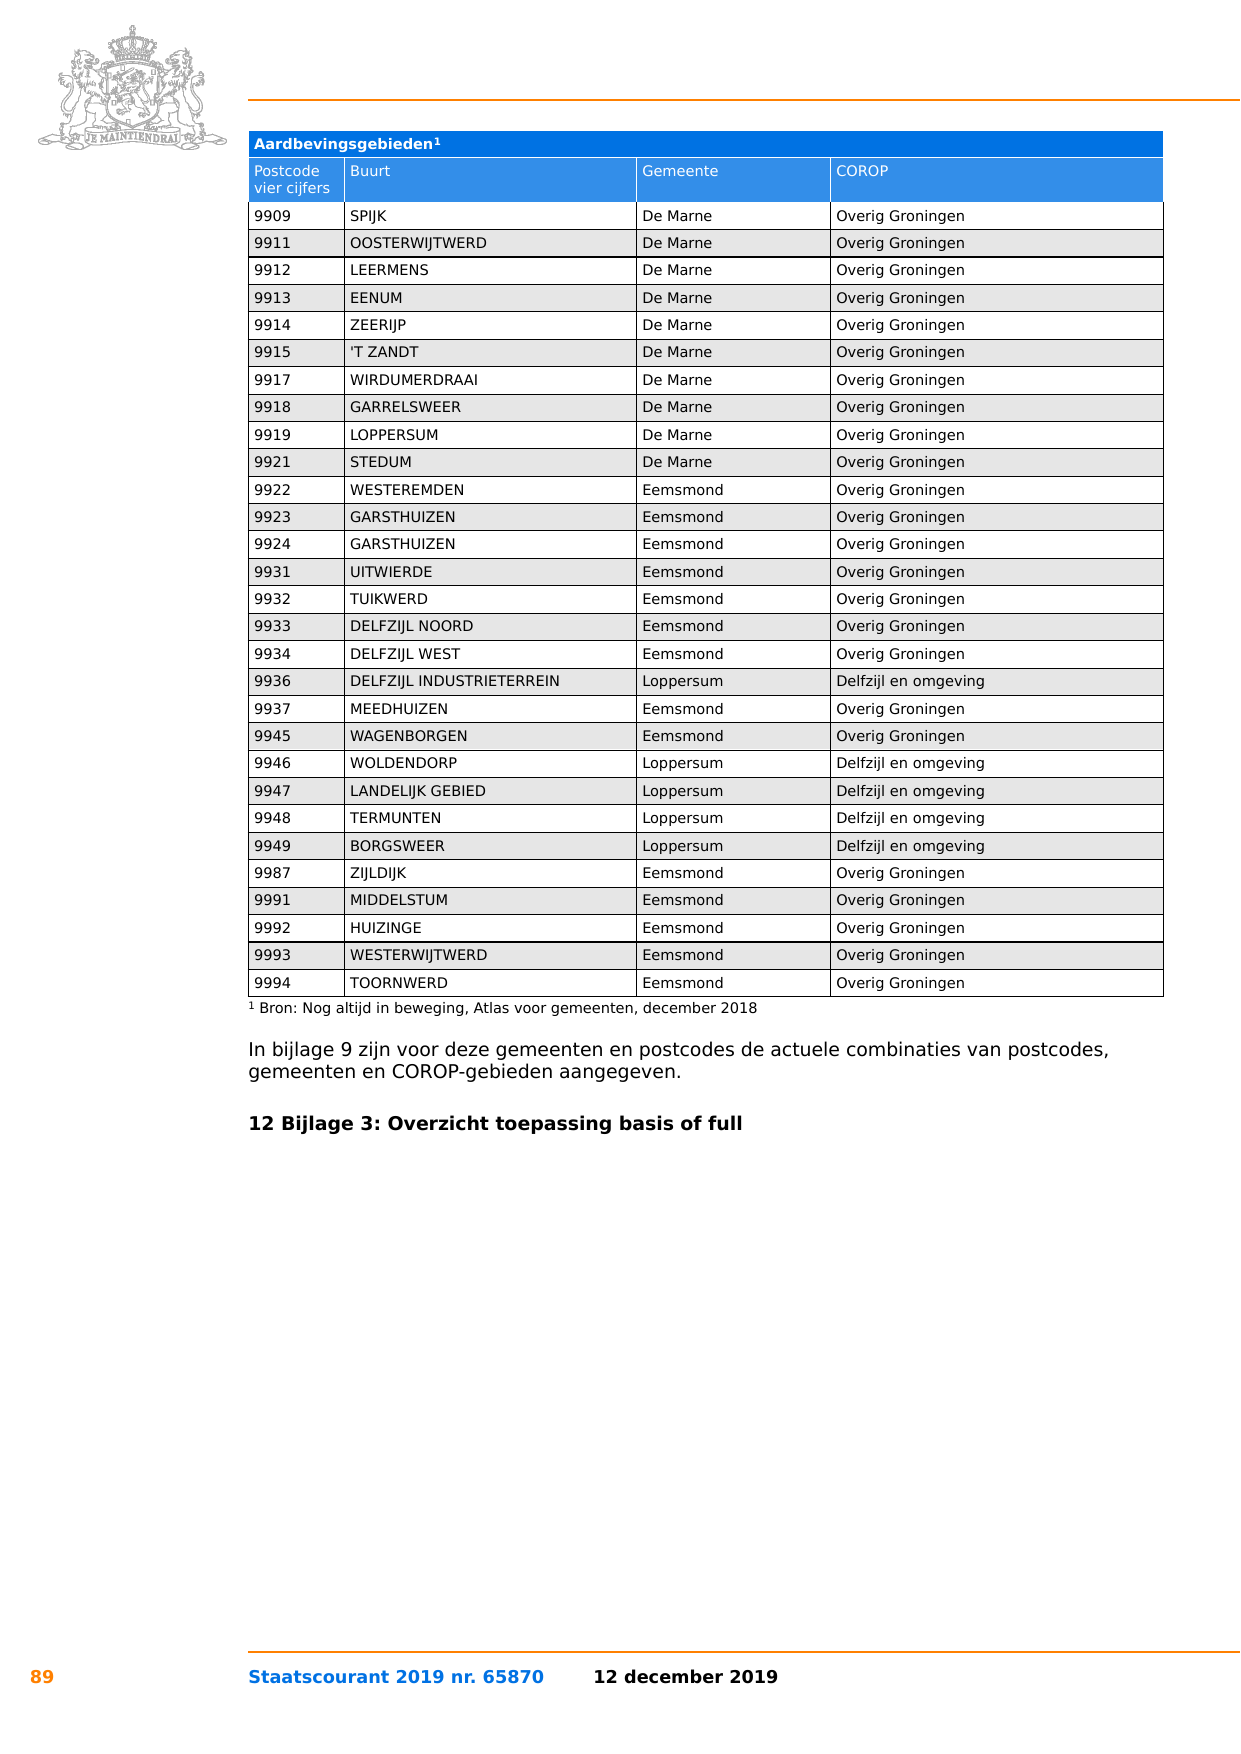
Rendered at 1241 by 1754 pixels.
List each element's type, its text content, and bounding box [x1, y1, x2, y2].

table_cell LANDELIJK GEBIED [345, 778, 636, 804]
table_cell Overig Groningen [831, 531, 1163, 558]
table_cell 9913 [249, 285, 344, 311]
table_cell ZEERIJP [345, 312, 636, 339]
table_header Aardbevingsgebieden1 [249, 131, 1163, 157]
table_cell MEEDHUIZEN [345, 696, 636, 722]
table_cell WAGENBORGEN [345, 723, 636, 749]
table_cell 9991 [249, 888, 344, 914]
table_cell EENUM [345, 285, 636, 311]
table_cell 'T ZANDT [345, 340, 636, 366]
table_cell Delfzijl en omgeving [831, 805, 1163, 832]
table_cell Delfzijl en omgeving [831, 669, 1163, 695]
table_cell ZIJLDIJK [345, 860, 636, 887]
table_cell De Marne [637, 203, 830, 229]
table_cell 9932 [249, 586, 344, 613]
table_cell DELFZIJL NOORD [345, 614, 636, 640]
table_cell Overig Groningen [831, 230, 1163, 256]
table_cell 9946 [249, 751, 344, 777]
table_cell LOPPERSUM [345, 422, 636, 448]
table_cell De Marne [637, 312, 830, 339]
table_cell TERMUNTEN [345, 805, 636, 832]
table_cell 9922 [249, 477, 344, 503]
table_cell Loppersum [637, 805, 830, 832]
table_cell 9949 [249, 833, 344, 859]
table_cell 9909 [249, 203, 344, 229]
table_cell WOLDENDORP [345, 751, 636, 777]
table_cell SPIJK [345, 203, 636, 229]
table_cell 9948 [249, 805, 344, 832]
table_cell Eemsmond [637, 504, 830, 530]
table_cell WESTERWIJTWERD [345, 943, 636, 969]
table_cell DELFZIJL INDUSTRIETERREIN [345, 669, 636, 695]
table_cell 9914 [249, 312, 344, 339]
table_cell 9934 [249, 641, 344, 667]
table_cell GARSTHUIZEN [345, 531, 636, 558]
table_cell 9924 [249, 531, 344, 558]
table_cell 9994 [249, 970, 344, 996]
table_cell Overig Groningen [831, 477, 1163, 503]
table_cell Overig Groningen [831, 614, 1163, 640]
table_cell De Marne [637, 285, 830, 311]
table_cell De Marne [637, 449, 830, 476]
table_cell Postcode vier cijfers [249, 158, 344, 202]
table_cell 9911 [249, 230, 344, 256]
table_cell 9917 [249, 367, 344, 393]
table_cell 9937 [249, 696, 344, 722]
table_cell WIRDUMERDRAAI [345, 367, 636, 393]
table_cell Eemsmond [637, 888, 830, 914]
table_cell Eemsmond [637, 531, 830, 558]
table_cell 9931 [249, 559, 344, 585]
table_cell 9918 [249, 395, 344, 421]
table_cell Loppersum [637, 751, 830, 777]
table_cell Delfzijl en omgeving [831, 833, 1163, 859]
table_cell HUIZINGE [345, 915, 636, 941]
table_cell Overig Groningen [831, 860, 1163, 887]
table_cell Overig Groningen [831, 696, 1163, 722]
table_cell LEERMENS [345, 258, 636, 284]
table_cell 9919 [249, 422, 344, 448]
table_cell Overig Groningen [831, 943, 1163, 969]
table_cell Eemsmond [637, 696, 830, 722]
table_cell TOORNWERD [345, 970, 636, 996]
table_cell De Marne [637, 258, 830, 284]
table_cell Overig Groningen [831, 367, 1163, 393]
table_cell Overig Groningen [831, 203, 1163, 229]
table_cell Overig Groningen [831, 641, 1163, 667]
table_cell GARRELSWEER [345, 395, 636, 421]
table_cell Overig Groningen [831, 723, 1163, 749]
table_cell Eemsmond [637, 970, 830, 996]
table_cell Overig Groningen [831, 258, 1163, 284]
table_cell Overig Groningen [831, 559, 1163, 585]
table_cell STEDUM [345, 449, 636, 476]
table_cell Overig Groningen [831, 915, 1163, 941]
table_cell 9915 [249, 340, 344, 366]
picture [38, 25, 227, 150]
table_cell Overig Groningen [831, 422, 1163, 448]
table_cell 9923 [249, 504, 344, 530]
table_cell MIDDELSTUM [345, 888, 636, 914]
table_cell GARSTHUIZEN [345, 504, 636, 530]
table_cell 9933 [249, 614, 344, 640]
table_cell Eemsmond [637, 641, 830, 667]
table_cell Overig Groningen [831, 449, 1163, 476]
table_cell 9912 [249, 258, 344, 284]
table_cell Overig Groningen [831, 970, 1163, 996]
table_cell WESTEREMDEN [345, 477, 636, 503]
table_cell Overig Groningen [831, 395, 1163, 421]
table_cell Eemsmond [637, 614, 830, 640]
table_cell De Marne [637, 367, 830, 393]
table_cell Eemsmond [637, 915, 830, 941]
subtitle 12 Bijlage 3: Overzicht toepassing basis of full [248, 1113, 1163, 1135]
table_cell 9993 [249, 943, 344, 969]
table_cell 9921 [249, 449, 344, 476]
table_cell Delfzijl en omgeving [831, 751, 1163, 777]
table_cell Overig Groningen [831, 312, 1163, 339]
table_cell DELFZIJL WEST [345, 641, 636, 667]
table_cell 9936 [249, 669, 344, 695]
table_cell 9992 [249, 915, 344, 941]
table_cell Loppersum [637, 669, 830, 695]
table_cell Buurt [345, 158, 636, 202]
text In bijlage 9 zijn voor deze gemeenten en postcodes de actuele combinaties van postcodes, gemeenten en COROP-gebieden aangegeven. [248, 1039, 1163, 1083]
table_cell Overig Groningen [831, 888, 1163, 914]
table_cell OOSTERWIJTWERD [345, 230, 636, 256]
table_cell Gemeente [637, 158, 830, 202]
table_cell 9987 [249, 860, 344, 887]
table_cell Loppersum [637, 778, 830, 804]
table_cell Loppersum [637, 833, 830, 859]
table_cell Eemsmond [637, 860, 830, 887]
table_cell TUIKWERD [345, 586, 636, 613]
table_cell 9945 [249, 723, 344, 749]
table_cell Eemsmond [637, 723, 830, 749]
table_cell BORGSWEER [345, 833, 636, 859]
table_cell Eemsmond [637, 586, 830, 613]
table_cell Eemsmond [637, 477, 830, 503]
table_cell Eemsmond [637, 943, 830, 969]
table_cell De Marne [637, 422, 830, 448]
table_cell UITWIERDE [345, 559, 636, 585]
table_cell Eemsmond [637, 559, 830, 585]
table_cell Overig Groningen [831, 340, 1163, 366]
table_cell Overig Groningen [831, 586, 1163, 613]
table_cell 9947 [249, 778, 344, 804]
table_cell De Marne [637, 340, 830, 366]
table_cell Overig Groningen [831, 504, 1163, 530]
table_cell De Marne [637, 230, 830, 256]
table_cell 1 Bron: Nog altijd in beweging, Atlas voor gemeenten, december 2018 [248, 997, 1163, 1017]
table_cell Delfzijl en omgeving [831, 778, 1163, 804]
table_cell COROP [831, 158, 1163, 202]
table_cell De Marne [637, 395, 830, 421]
table_cell Overig Groningen [831, 285, 1163, 311]
